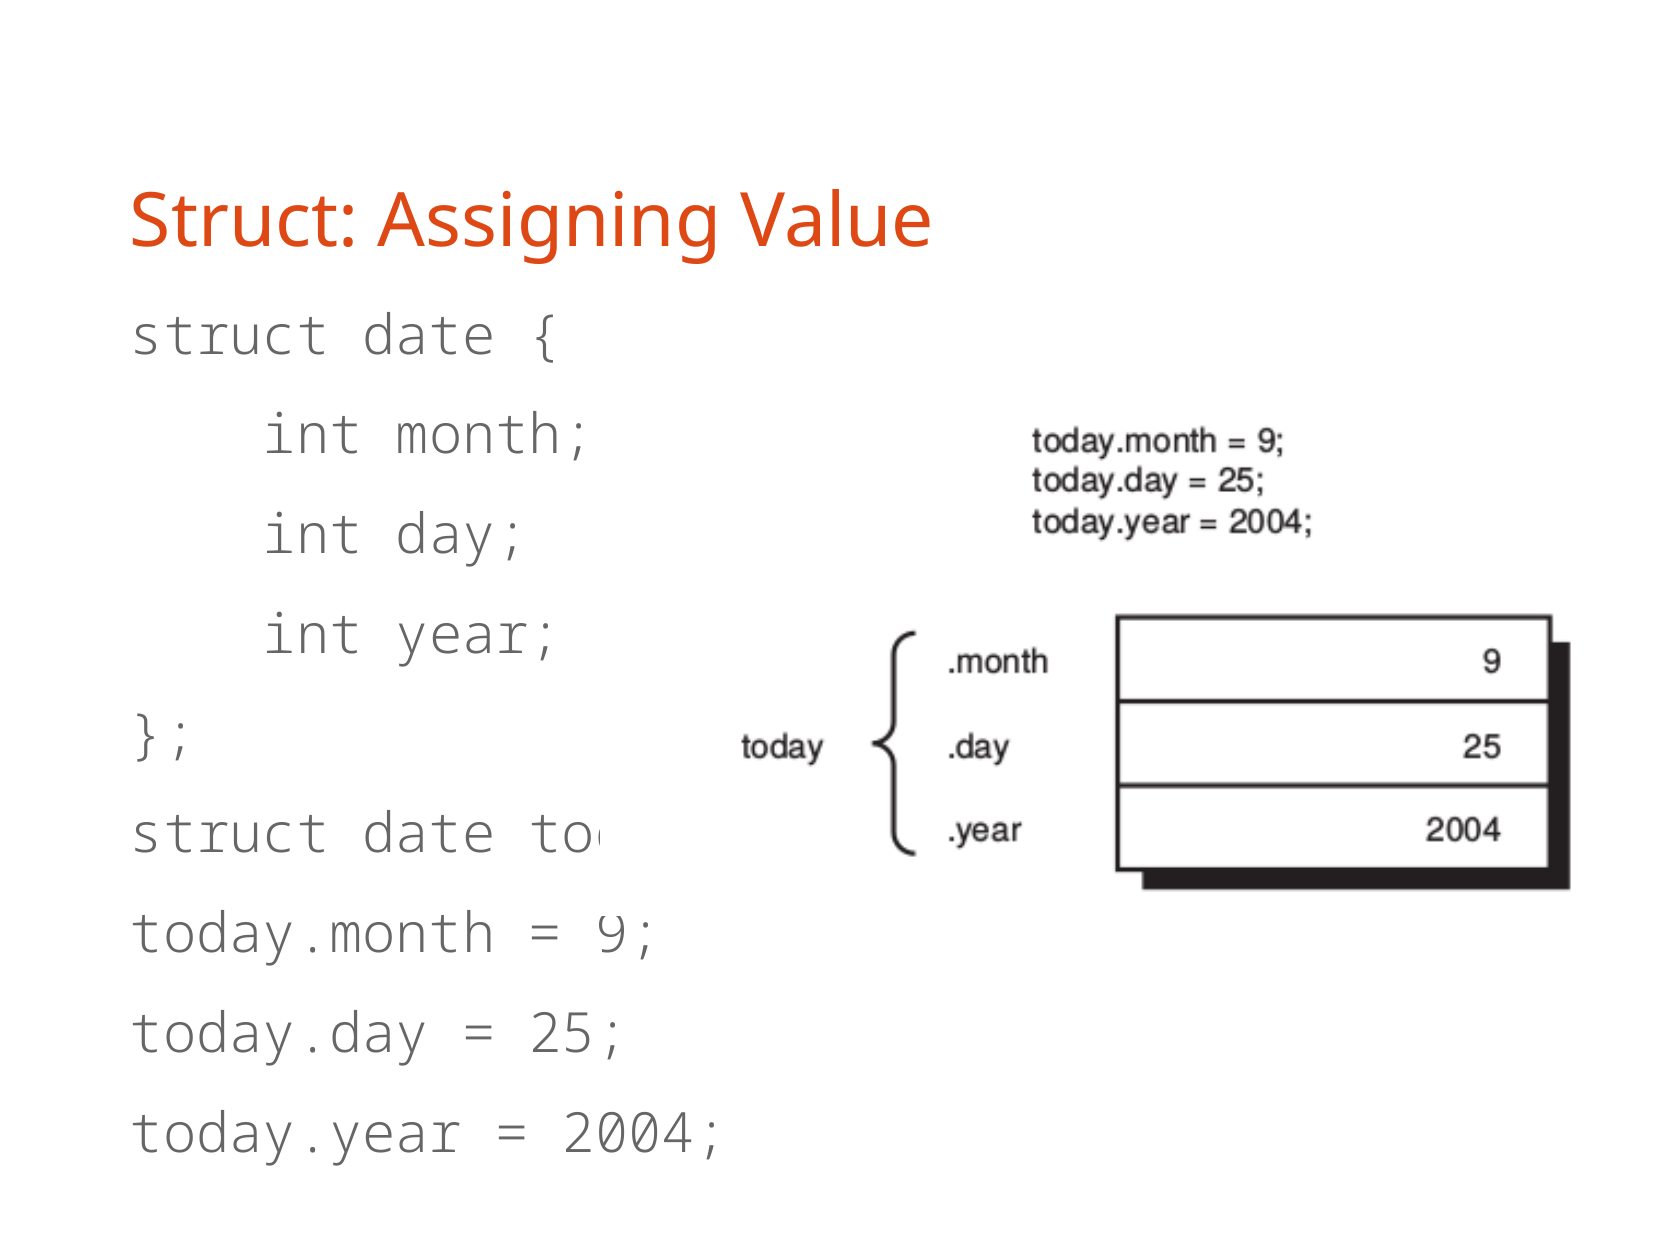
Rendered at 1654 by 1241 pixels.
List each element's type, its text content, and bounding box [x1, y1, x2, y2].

picture [600, 315, 1654, 916]
list struct date { int month; int day; int year; }; struct date today; today.month = 9; today.day = 25; today.year = 2004; [129, 295, 1518, 1170]
title Struct: Assigning Value [129, 153, 1518, 281]
